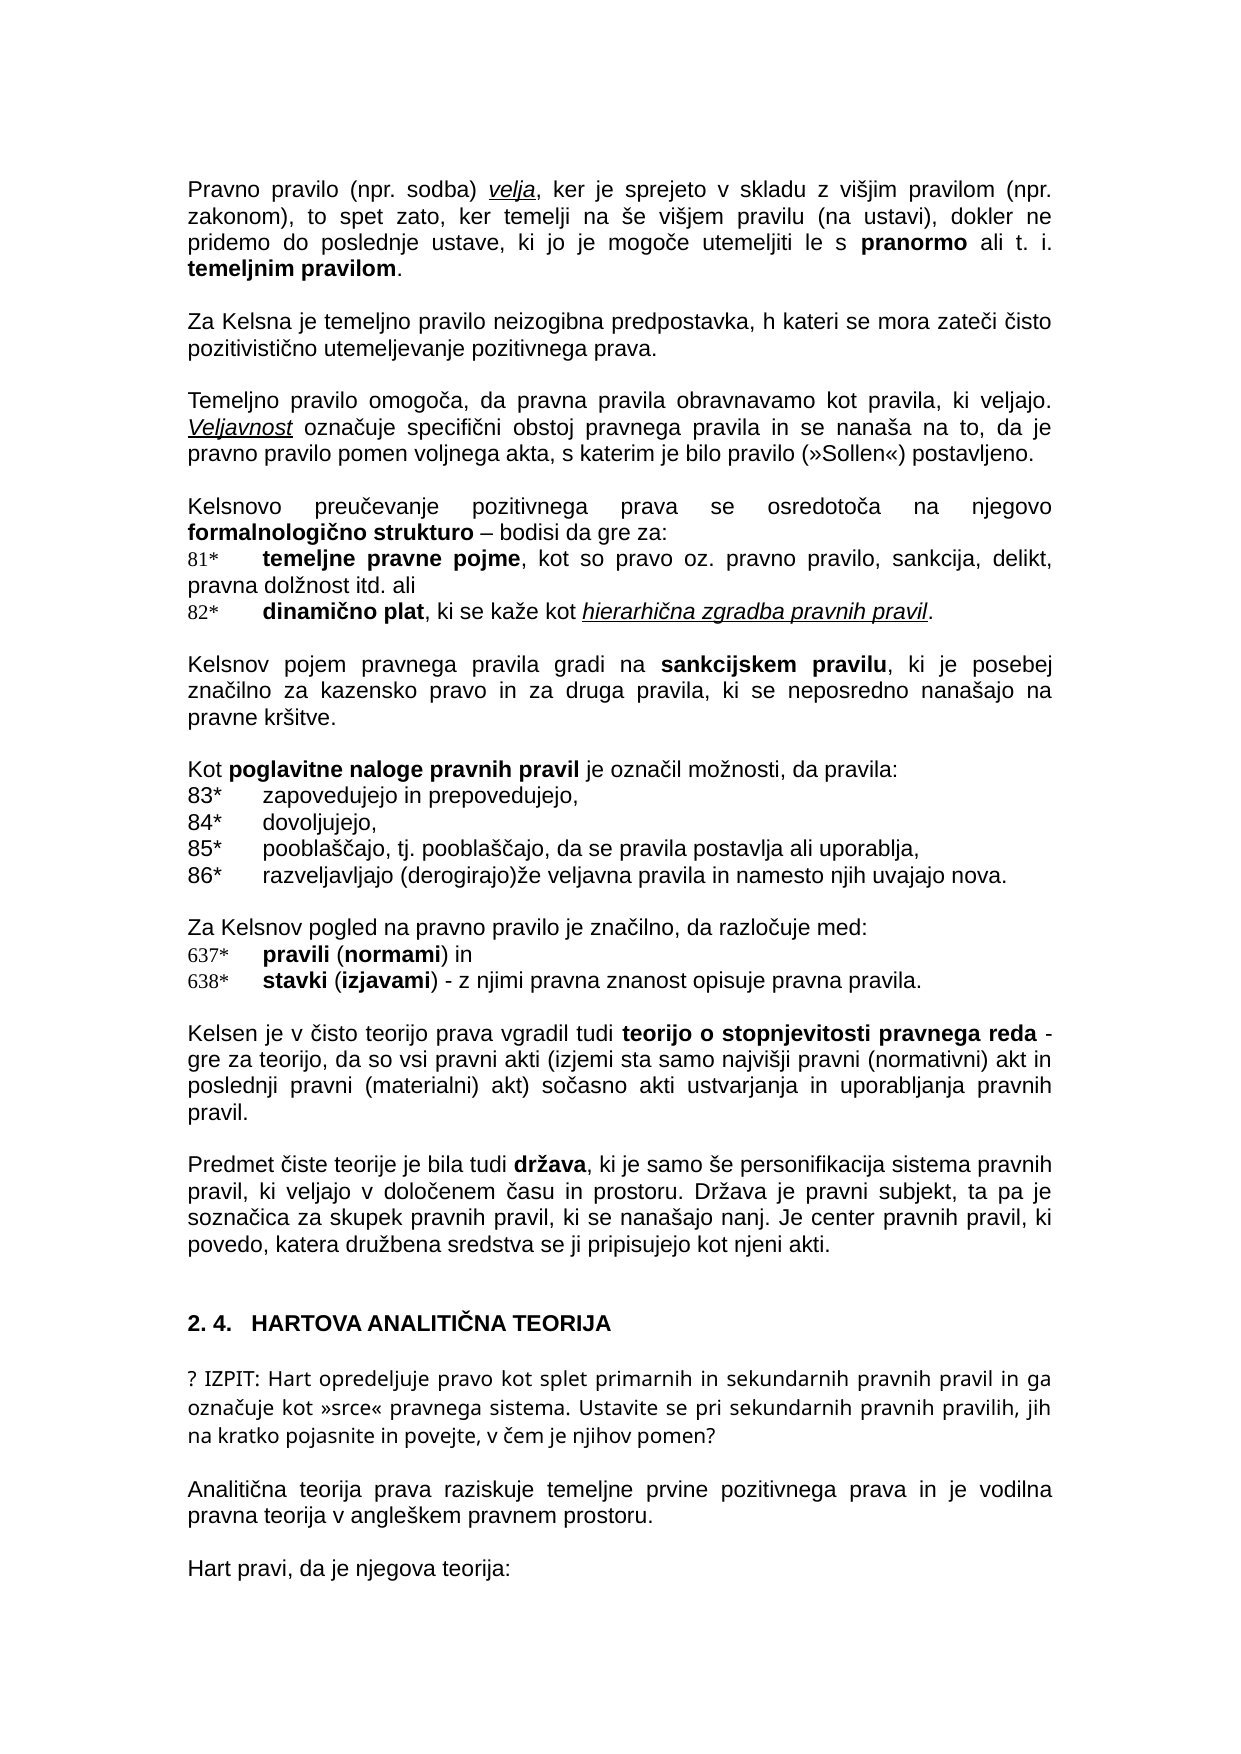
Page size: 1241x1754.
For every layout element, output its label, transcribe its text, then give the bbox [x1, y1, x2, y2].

text ? IZPIT: Hart opredeljuje pravo kot splet primarnih in sekundarnih pravnih pravil in ga označuje kot »srce« pravnega sistema. Ustavite se pri sekundarnih pravnih pravilih, jih na kratko pojasnite in povejte, v čem je njihov pomen? [187, 1364, 1053, 1450]
text Kelsnov pojem pravnega pravila gradi na sankcijskem pravilu, ki je posebej značilno za kazensko pravo in za druga pravila, ki se neposredno nanašajo na pravne kršitve. [187, 651, 1053, 730]
list razveljavljajo (derogirajo)že veljavna pravila in namesto njih uvajajo nova. [187, 862, 1053, 888]
text 2. 4. HARTOVA ANALITIČNA TEORIJA [187, 1309, 1053, 1336]
list pooblaščajo, tj. pooblaščajo, da se pravila postavlja ali uporablja, [187, 835, 1053, 862]
text Hart pravi, da je njegova teorija: [187, 1555, 1053, 1581]
list dinamično plat, ki se kaže kot hierarhična zgradba pravnih pravil. [187, 598, 1053, 624]
text Pravno pravilo (npr. sodba) velja, ker je sprejeto v skladu z višjim pravilom (npr. zakonom), to spet zato, ker temelji na še višjem pravilu (na ustavi), dokler ne pridemo do poslednje ustave, ki jo je mogoče utemeljiti le s pranormo ali t. i. temeljnim pravilom. [187, 176, 1053, 282]
text Za Kelsna je temeljno pravilo neizogibna predpostavka, h kateri se mora zateči čisto pozitivistično utemeljevanje pozitivnega prava. [187, 308, 1053, 361]
list temeljne pravne pojme, kot so pravo oz. pravno pravilo, sankcija, delikt, pravna dolžnost itd. ali [187, 545, 1053, 598]
text Kot poglavitne naloge pravnih pravil je označil možnosti, da pravila: [187, 756, 1053, 782]
text Temeljno pravilo omogoča, da pravna pravila obravnavamo kot pravila, ki veljajo. Veljavnost označuje specifični obstoj pravnega pravila in se nanaša na to, da je pravno pravilo pomen voljnega akta, s katerim je bilo pravilo (»Sollen«) postavljeno. [187, 387, 1053, 466]
text Analitična teorija prava raziskuje temeljne prvine pozitivnega prava in je vodilna pravna teorija v angleškem pravnem prostoru. [187, 1476, 1053, 1529]
text Za Kelsnov pogled na pravno pravilo je značilno, da razločuje med: [187, 914, 1053, 941]
text Kelsen je v čisto teorijo prava vgradil tudi teorijo o stopnjevitosti pravnega reda - gre za teorijo, da so vsi pravni akti (izjemi sta samo najvišji pravni (normativni) akt in poslednji pravni (materialni) akt) sočasno akti ustvarjanja in uporabljanja pravnih pravil. [187, 1020, 1053, 1125]
list zapovedujejo in prepovedujejo, [187, 782, 1053, 809]
list stavki (izjavami) - z njimi pravna znanost opisuje pravna pravila. [187, 967, 1053, 993]
text Kelsnovo preučevanje pozitivnega prava se osredotoča na njegovo formalnologično strukturo – bodisi da gre za: [187, 493, 1053, 545]
text Predmet čiste teorije je bila tudi država, ki je samo še personifikacija sistema pravnih pravil, ki veljajo v določenem času in prostoru. Država je pravni subjekt, ta pa je soznačica za skupek pravnih pravil, ki se nanašajo nanj. Je center pravnih pravil, ki povedo, katera družbena sredstva se ji pripisujejo kot njeni akti. [187, 1151, 1053, 1257]
list pravili (normami) in [187, 941, 1053, 967]
list dovoljujejo, [187, 809, 1053, 835]
